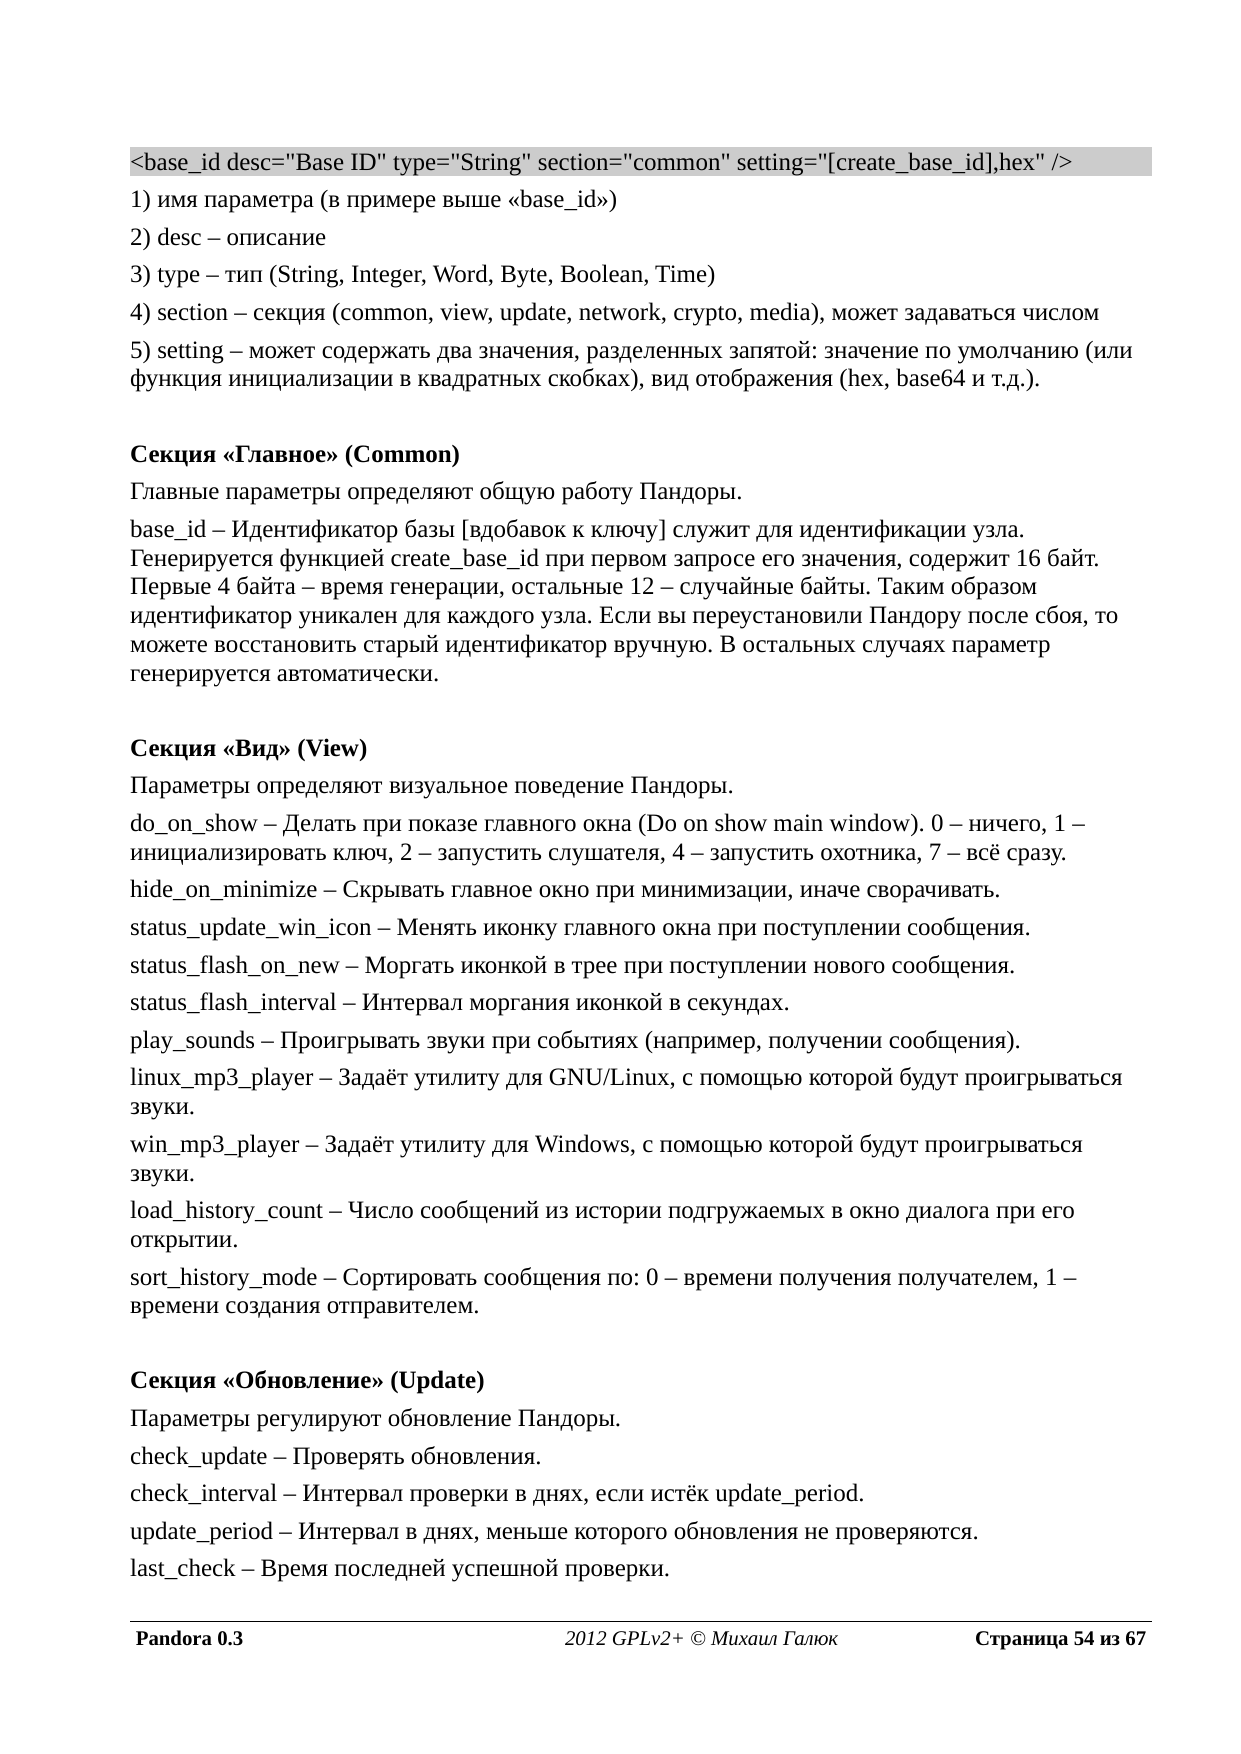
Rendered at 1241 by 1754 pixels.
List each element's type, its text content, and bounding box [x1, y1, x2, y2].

text load_history_count – Число сообщений из истории подгружаемых в окно диалога при его открытии. [130, 1195, 1152, 1253]
text update_period – Интервал в днях, меньше которого обновления не проверяются. [130, 1516, 1152, 1545]
text play_sounds – Проигрывать звуки при событиях (например, получении сообщения). [130, 1025, 1152, 1054]
text base_id – Идентификатор базы [вдобавок к ключу] служит для идентификации узла. Генерируется функцией create_base_id при первом запросе его значения, содержит 16 байт. Первые 4 байта – время генерации, остальные 12 – случайные байты. Таким образом идентификатор уникален для каждого узла. Если вы переустановили Пандору после сбоя, то можете восстановить старый идентификатор вручную. В остальных случаях параметр генерируется автоматически. [130, 514, 1152, 686]
text Параметры регулируют обновление Пандоры. [130, 1403, 1152, 1432]
text 5) setting – может содержать два значения, разделенных запятой: значение по умолчанию (или функция инициализации в квадратных скобках), вид отображения (hex, base64 и т.д.). [130, 335, 1152, 392]
text Секция «Вид» (View) [130, 733, 1152, 762]
text Параметры определяют визуальное поведение Пандоры. [130, 771, 1152, 799]
text 3) type – тип (String, Integer, Word, Byte, Boolean, Time) [130, 259, 1152, 288]
text 2) desc – описание [130, 222, 1152, 251]
text check_update – Проверять обновления. [130, 1441, 1152, 1469]
text status_update_win_icon – Менять иконку главного окна при поступлении сообщения. [130, 912, 1152, 941]
text status_flash_interval – Интервал моргания иконкой в секундах. [130, 987, 1152, 1016]
text do_on_show – Делать при показе главного окна (Do on show main window). 0 – ничего, 1 – инициализировать ключ, 2 – запустить слушателя, 4 – запустить охотника, 7 – всё сразу. [130, 808, 1152, 866]
text <base_id desc="Base ID" type="String" section="common" setting="[create_base_id],hex" /> [130, 147, 1152, 176]
text sort_history_mode – Сортировать сообщения по: 0 – времени получения получателем, 1 – времени создания отправителем. [130, 1262, 1152, 1319]
text 4) section – секция (common, view, update, network, crypto, media), может задаваться числом [130, 297, 1152, 326]
text win_mp3_player – Задаёт утилиту для Windows, с помощью которой будут проигрываться звуки. [130, 1129, 1152, 1186]
text check_interval – Интервал проверки в днях, если истёк update_period. [130, 1478, 1152, 1507]
text Секция «Главное» (Common) [130, 439, 1152, 467]
text Главные параметры определяют общую работу Пандоры. [130, 476, 1152, 505]
text last_check – Время последней успешной проверки. [130, 1553, 1152, 1582]
text status_flash_on_new – Моргать иконкой в трее при поступлении нового сообщения. [130, 950, 1152, 978]
text Секция «Обновление» (Update) [130, 1366, 1152, 1394]
text hide_on_minimize – Скрывать главное окно при минимизации, иначе сворачивать. [130, 874, 1152, 903]
text linux_mp3_player – Задаёт утилиту для GNU/Linux, с помощью которой будут проигрываться звуки. [130, 1062, 1152, 1120]
text 1) имя параметра (в примере выше «base_id») [130, 184, 1152, 213]
